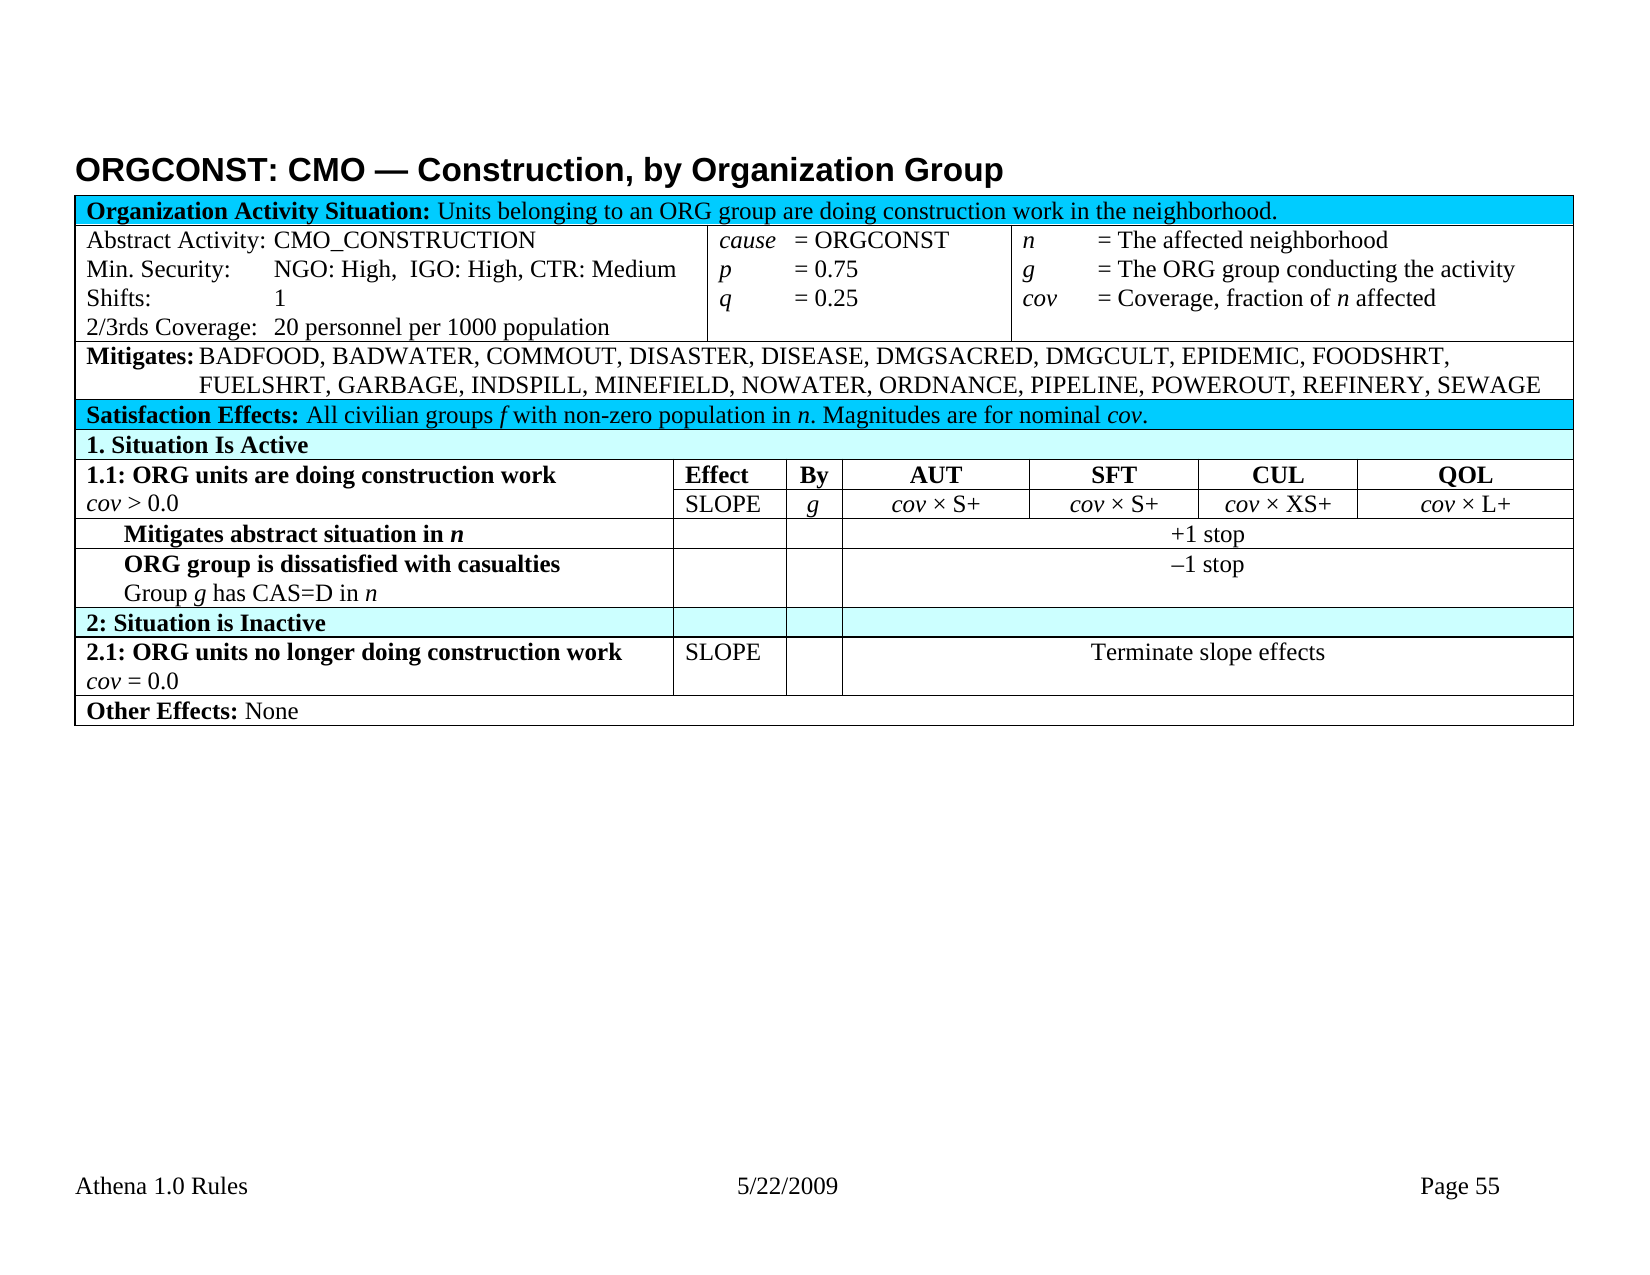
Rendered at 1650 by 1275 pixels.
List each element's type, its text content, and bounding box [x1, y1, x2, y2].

table_cell CUL [1199, 460, 1357, 488]
table_cell Effect [674, 460, 786, 488]
table_cell Abstract Activity: CMO_CONSTRUCTION Min. Security: NGO: High, IGO: High, CTR: Medium Shifts: 1 2/3rds Coverage: 20 personnel per 1000 population [76, 226, 707, 341]
table_cell SFT [1030, 460, 1198, 488]
table_cell [674, 608, 786, 636]
text ORGCONST: CMO — Construction, by Organization Group [75, 150, 1575, 188]
table_cell 1.1: ORG units are doing construction work cov > 0.0 [76, 460, 673, 518]
table_cell SLOPE [674, 638, 786, 695]
table_cell [674, 519, 786, 548]
table_cell ORG group is dissatisfied with casualties Group g has CAS=D in n [76, 549, 673, 607]
table_cell By [787, 460, 842, 488]
table_cell g [787, 490, 842, 518]
table_cell [787, 638, 842, 695]
table_cell Other Effects: None [76, 696, 1573, 725]
table_cell cov × L+ [1358, 490, 1573, 518]
table_cell Mitigates abstract situation in n [76, 519, 673, 548]
table_cell +1 stop [843, 519, 1573, 548]
table_cell Terminate slope effects [843, 638, 1573, 695]
table_cell cov × S+ [843, 490, 1029, 518]
table_cell [787, 608, 842, 636]
table_header Organization Activity Situation: Units belonging to an ORG group are doing construction work in the neighborhood. [76, 196, 1573, 224]
table_cell Satisfaction Effects: All civilian groups f with non-zero population in n. Magnitudes are for nominal cov. [76, 400, 1573, 429]
table_cell cov × XS+ [1199, 490, 1357, 518]
table_cell 2: Situation is Inactive [76, 608, 673, 636]
table_cell cov × S+ [1030, 490, 1198, 518]
table_cell AUT [843, 460, 1029, 488]
table_cell 2.1: ORG units no longer doing construction work cov = 0.0 [76, 638, 673, 695]
table_cell cause = ORGCONST p = 0.75 q = 0.25 [708, 226, 1011, 341]
table_cell Mitigates: BADFOOD, BADWATER, COMMOUT, DISASTER, DISEASE, DMGSACRED, DMGCULT, EPIDEMIC, FOODSHRT, FUELSHRT, GARBAGE, INDSPILL, MINEFIELD, NOWATER, ORDNANCE, PIPELINE, POWEROUT, REFINERY, SEWAGE [76, 342, 1573, 399]
table_cell [843, 608, 1573, 636]
table_cell [787, 519, 842, 548]
table_cell SLOPE [674, 490, 786, 518]
table_cell 1. Situation Is Active [76, 430, 1573, 459]
table_cell –1 stop [843, 549, 1573, 607]
table_cell n = The affected neighborhood g = The ORG group conducting the activity cov = Coverage, fraction of n affected [1012, 226, 1573, 341]
table_cell [674, 549, 786, 607]
table_cell [787, 549, 842, 607]
table_cell QOL [1358, 460, 1573, 488]
